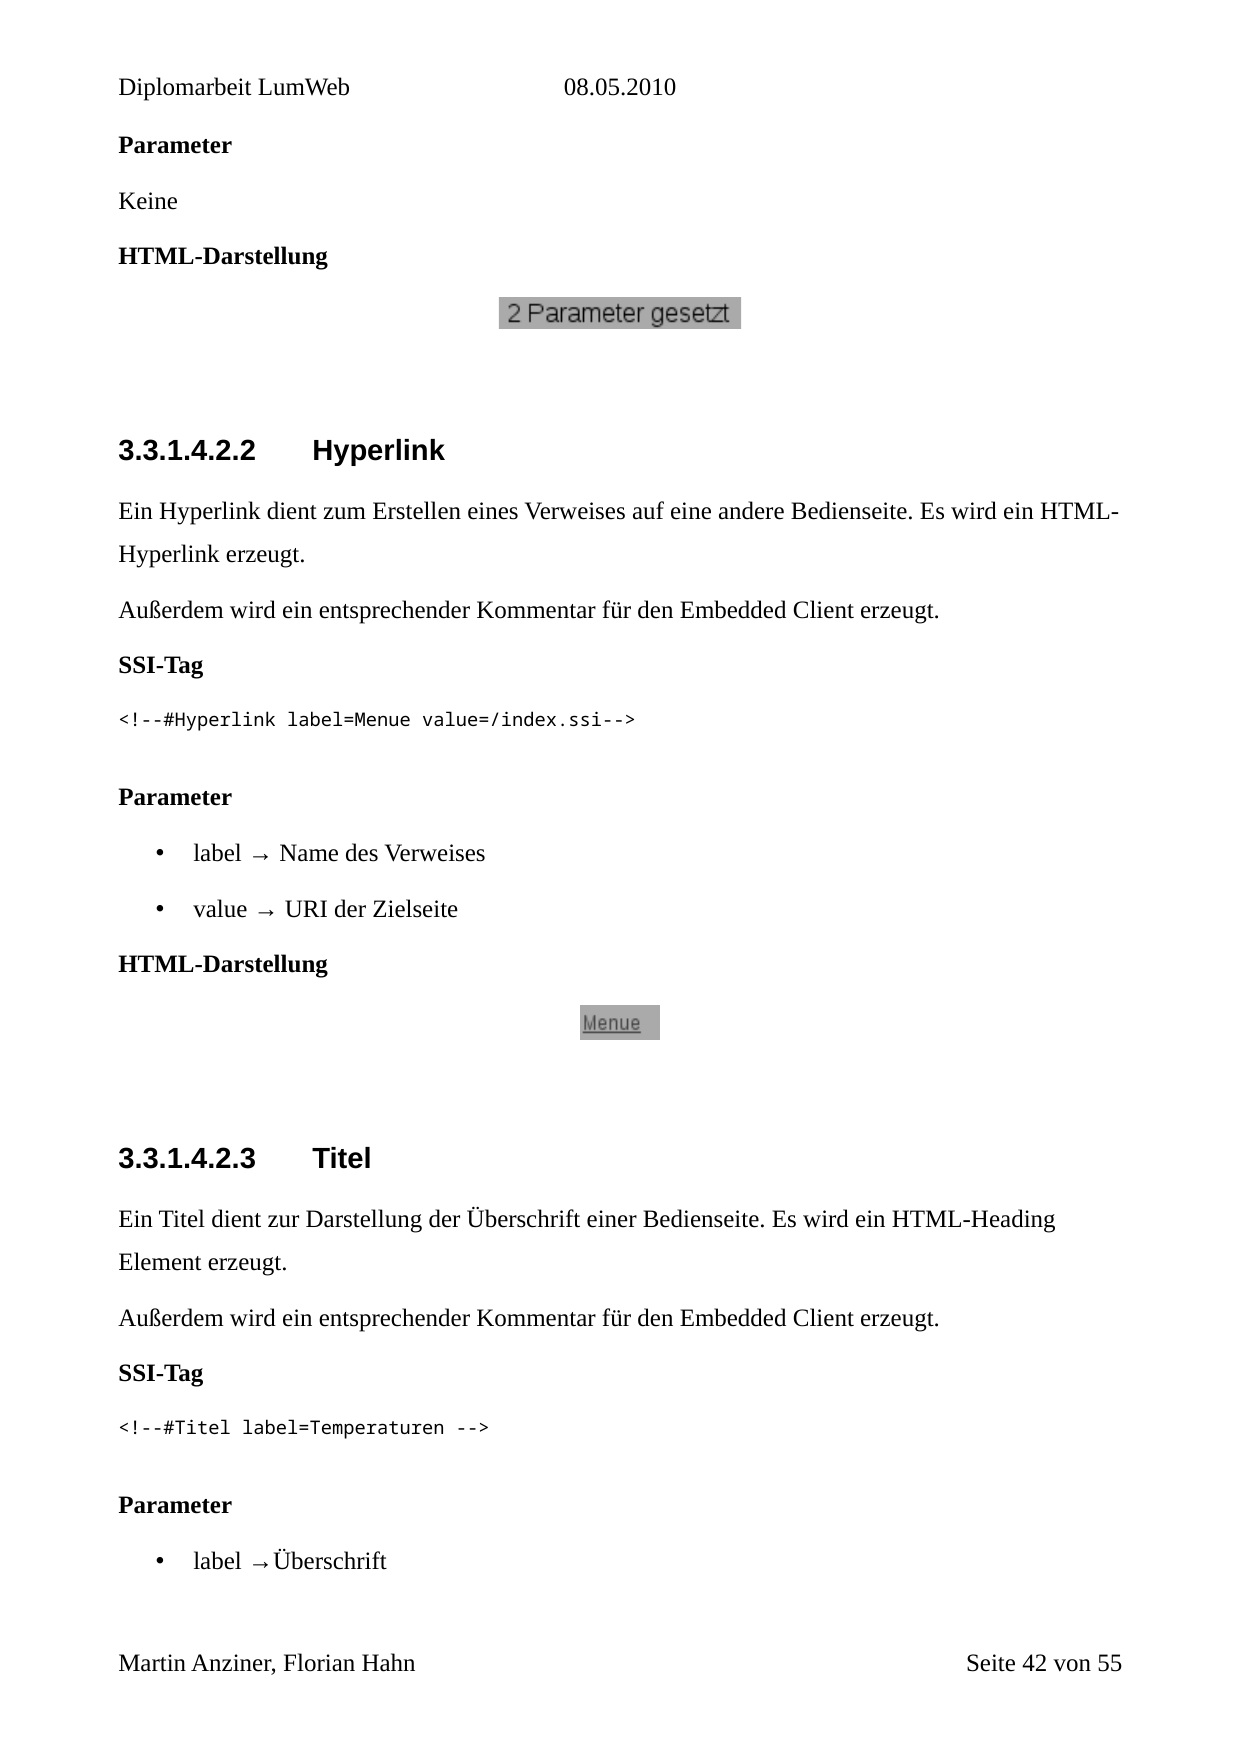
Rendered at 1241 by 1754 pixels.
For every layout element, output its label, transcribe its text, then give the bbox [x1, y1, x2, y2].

list value → URI der Zielseite [156, 894, 1122, 922]
subtitle Hyperlink [118, 433, 1122, 467]
text Ein Hyperlink dient zum Erstellen eines Verweises auf eine andere Bedienseite. Es wird ein HTML-Hyperlink erzeugt. [118, 496, 1122, 568]
text Parameter [118, 1491, 1122, 1519]
picture [580, 1005, 660, 1040]
text SSI-Tag [118, 1358, 1122, 1387]
text Ein Titel dient zur Darstellung der Überschrift einer Bedienseite. Es wird ein HTML-Heading Element erzeugt. [118, 1204, 1122, 1276]
text HTML-Darstellung [118, 949, 1122, 978]
list label →Überschrift [156, 1546, 1122, 1575]
text <!--#Hyperlink label=Menue value=/index.ssi--> [118, 706, 1122, 732]
list label → Name des Verweises [156, 838, 1122, 867]
text Keine [118, 186, 1122, 214]
text Außerdem wird ein entsprechender Kommentar für den Embedded Client erzeugt. [118, 595, 1122, 623]
text Parameter [118, 130, 1122, 159]
text <!--#Titel label=Temperaturen --> [118, 1414, 1122, 1439]
text SSI-Tag [118, 650, 1122, 679]
text HTML-Darstellung [118, 241, 1122, 270]
picture [498, 297, 742, 329]
text Parameter [118, 782, 1122, 811]
subtitle Titel [118, 1141, 1122, 1175]
text Außerdem wird ein entsprechender Kommentar für den Embedded Client erzeugt. [118, 1303, 1122, 1332]
